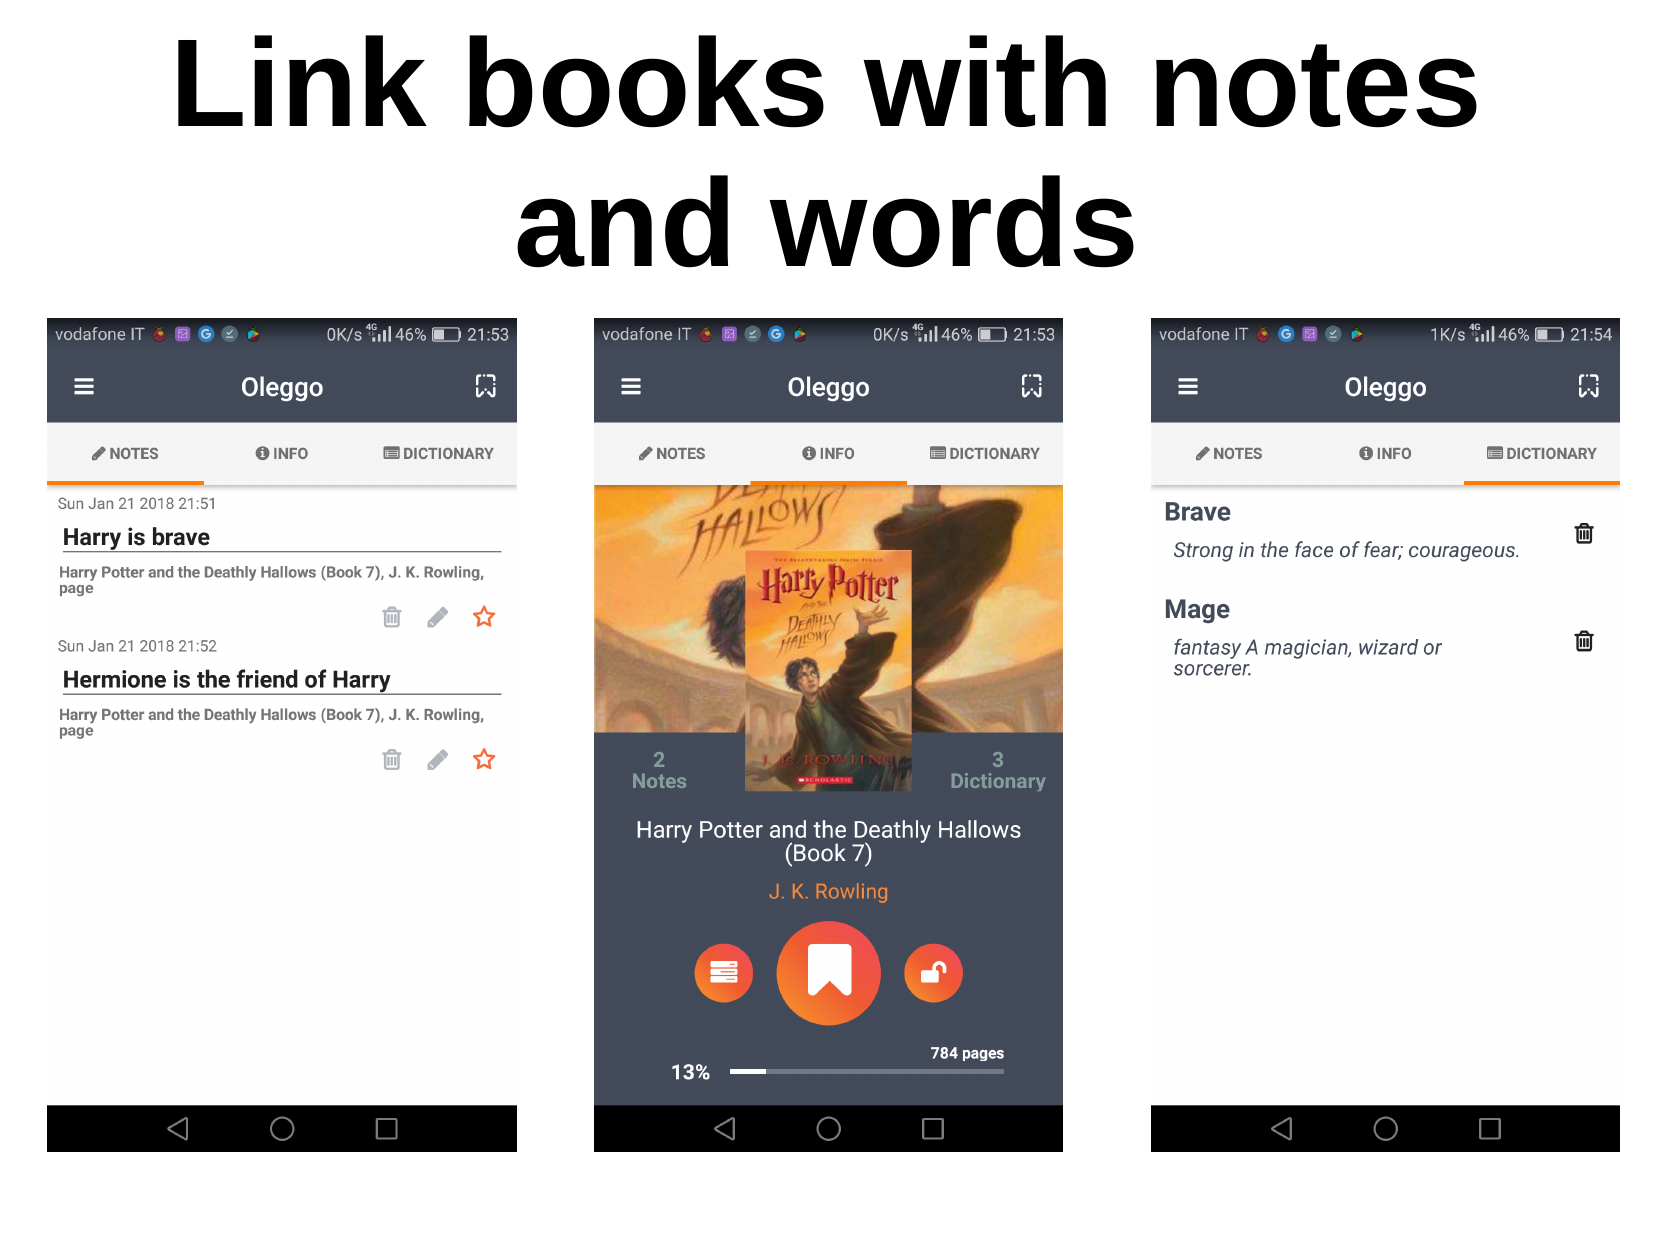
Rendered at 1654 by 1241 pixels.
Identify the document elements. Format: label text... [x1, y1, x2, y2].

title Link books with notes and words [82, 13, 1571, 293]
picture [1151, 318, 1620, 1152]
picture [594, 318, 1063, 1152]
picture [47, 318, 517, 1152]
